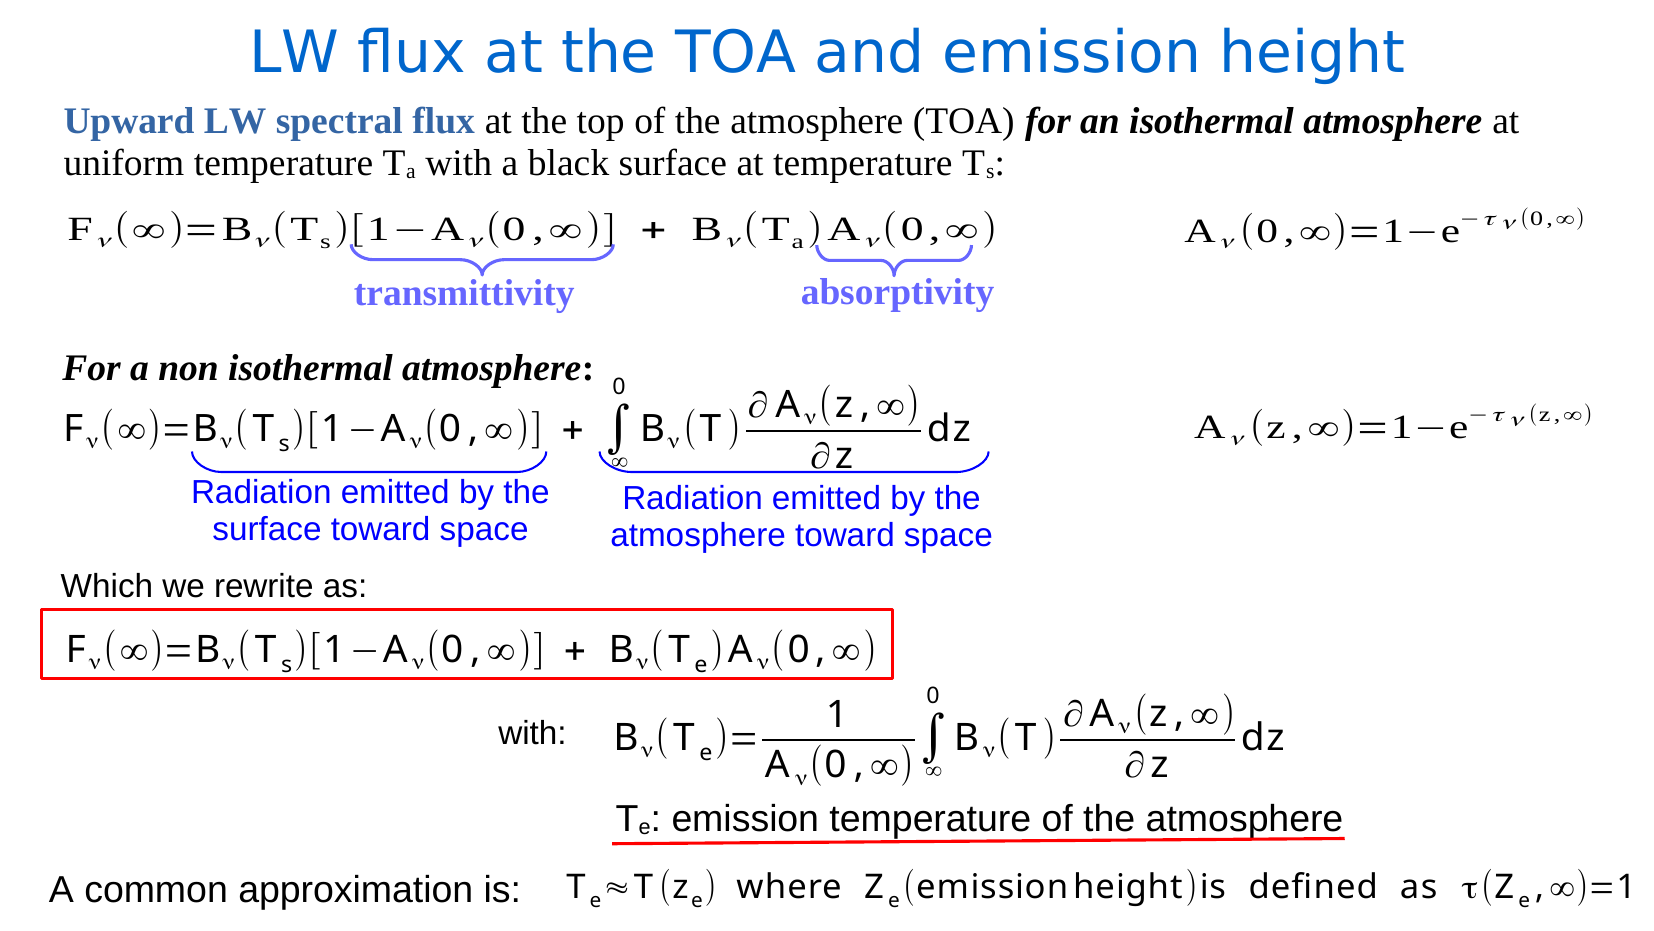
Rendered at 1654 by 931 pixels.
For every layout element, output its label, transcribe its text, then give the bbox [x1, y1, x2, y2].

chart [61, 209, 1004, 253]
text_box For a non isothermal atmosphere: [47, 340, 650, 397]
text_box with: [395, 707, 582, 760]
chart [59, 626, 882, 677]
text_box Radiation emitted by the surface toward space [204, 465, 534, 470]
chart [607, 682, 1292, 789]
text_box LW flux at the TOA and emission height [47, 11, 1608, 118]
text_box A common approximation is: [34, 860, 538, 918]
text_box Te: emission temperature of the atmosphere [600, 790, 1485, 847]
text_box Upward LW spectral flux at the top of the atmosphere (TOA) for an isothermal atmosphere at uniform temperature Ta with a black surface at temperature Ts: [48, 92, 1630, 196]
chart [607, 466, 616, 471]
text_box transmittivity [298, 264, 641, 322]
text_box Which we rewrite as: [45, 559, 517, 608]
chart [1172, 206, 1595, 252]
text_box Radiation emitted by the atmosphere toward space [566, 471, 1038, 561]
text_box Radiation emitted by the surface toward space [135, 465, 607, 555]
chart [57, 373, 978, 478]
text_box absorptivity [731, 263, 1064, 321]
chart [554, 866, 1648, 912]
chart [1182, 402, 1603, 449]
